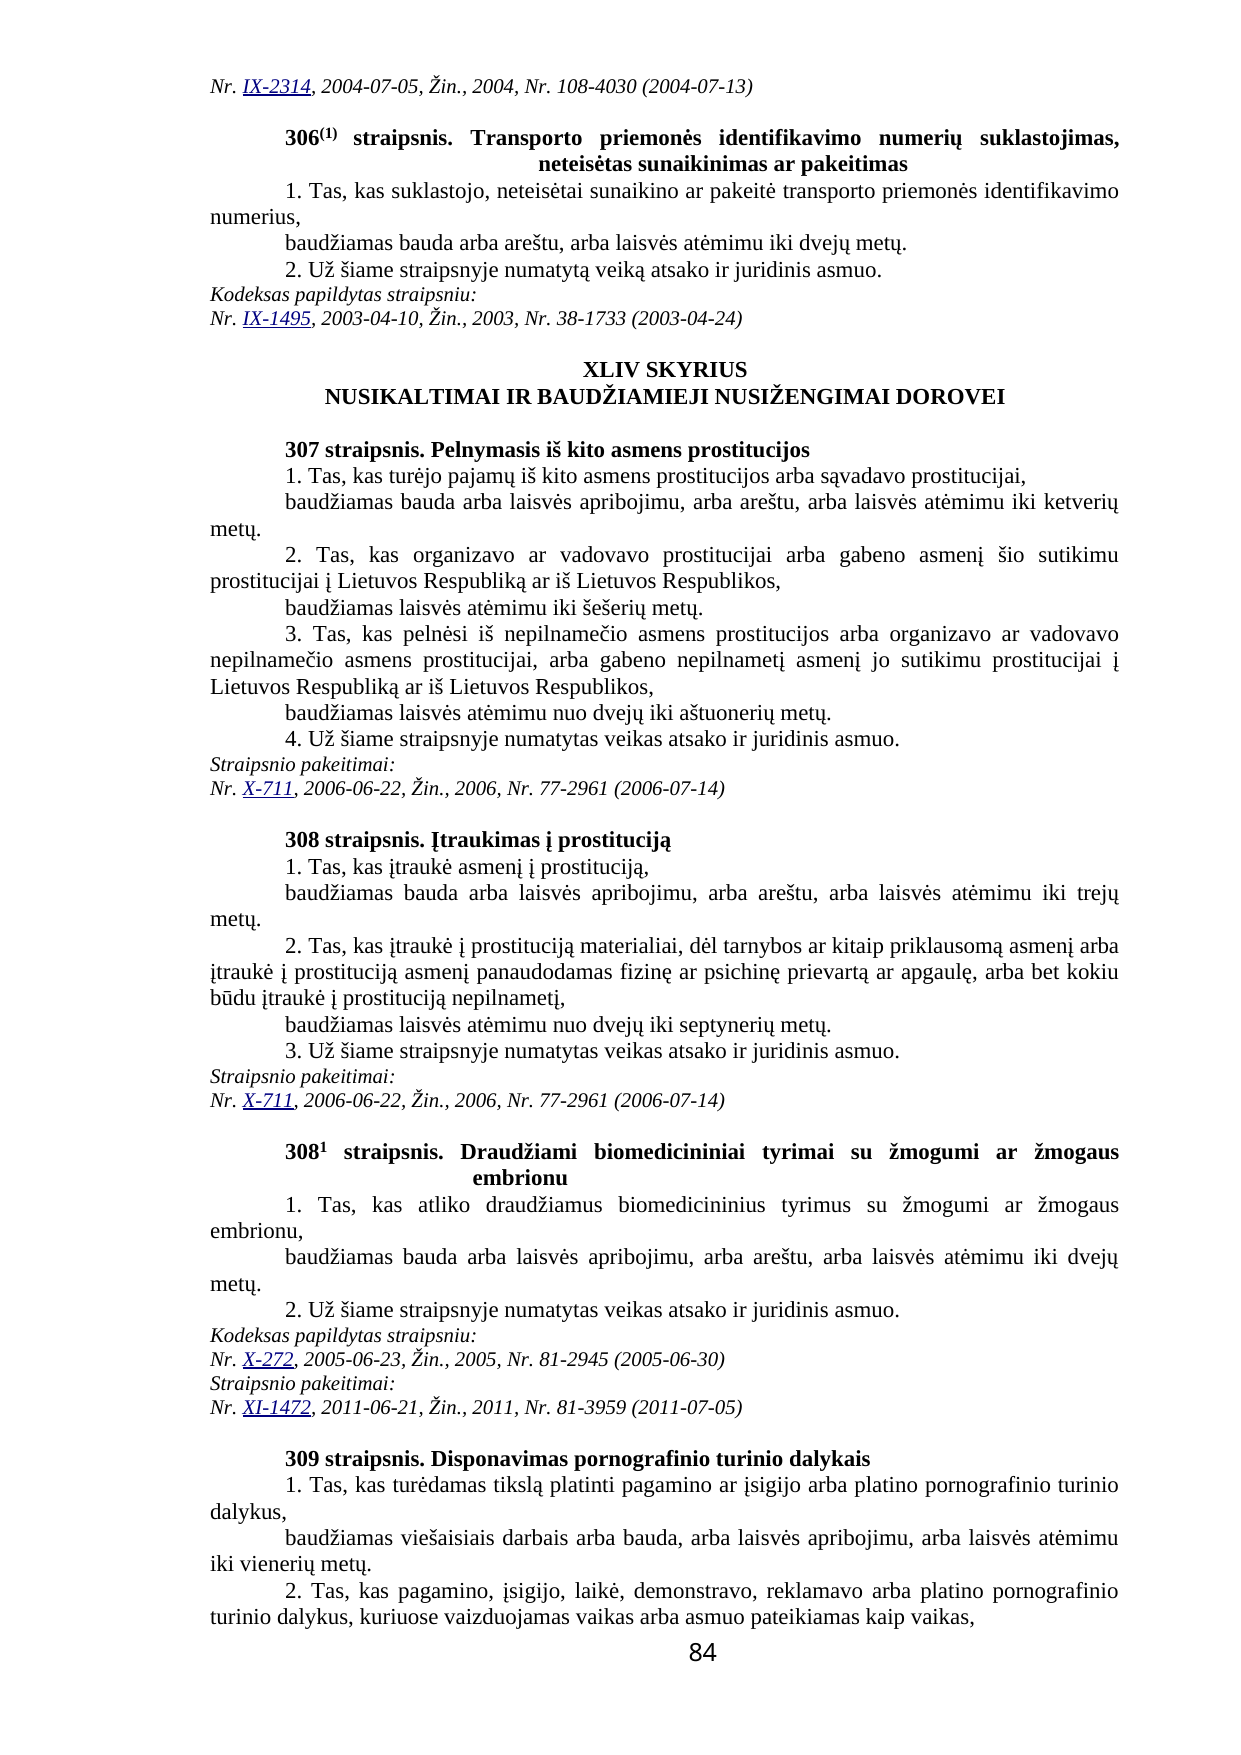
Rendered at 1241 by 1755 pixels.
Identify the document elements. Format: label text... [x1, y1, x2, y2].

text Straipsnio pakeitimai: [210, 1371, 1120, 1395]
text Nr. X-711, 2006-06-22, Žin., 2006, Nr. 77-2961 (2006-07-14) [210, 776, 1120, 800]
text baudžiamas bauda arba laisvės apribojimu, arba areštu, arba laisvės atėmimu iki trejų metų. [210, 879, 1120, 932]
text Nr. XI-1472, 2011-06-21, Žin., 2011, Nr. 81-3959 (2011-07-05) [210, 1395, 1120, 1419]
text 1. Tas, kas turėdamas tikslą platinti pagamino ar įsigijo arba platino pornografinio turinio dalykus, [210, 1471, 1120, 1524]
text 309 straipsnis. Disponavimas pornografinio turinio dalykais [285, 1445, 1120, 1471]
text Nr. IX-1495, 2003-04-10, Žin., 2003, Nr. 38-1733 (2003-04-24) [210, 306, 1120, 330]
text 1. Tas, kas suklastojo, neteisėtai sunaikino ar pakeitė transporto priemonės identifikavimo numerius, [210, 177, 1120, 229]
text baudžiamas viešaisiais darbais arba bauda, arba laisvės apribojimu, arba laisvės atėmimu iki vienerių metų. [210, 1524, 1120, 1577]
text Nr. X-272, 2005-06-23, Žin., 2005, Nr. 81-2945 (2005-06-30) [210, 1347, 1120, 1371]
text 3. Už šiame straipsnyje numatytas veikas atsako ir juridinis asmuo. [210, 1037, 1120, 1063]
text baudžiamas bauda arba laisvės apribojimu, arba areštu, arba laisvės atėmimu iki dvejų metų. [210, 1243, 1120, 1296]
text baudžiamas bauda arba areštu, arba laisvės atėmimu iki dvejų metų. [210, 229, 1120, 256]
text 306(1) straipsnis. Transporto priemonės identifikavimo numerių suklastojimas, neteisėtas sunaikinimas ar pakeitimas [285, 124, 1120, 177]
text Nr. X-711, 2006-06-22, Žin., 2006, Nr. 77-2961 (2006-07-14) [210, 1088, 1120, 1112]
text Straipsnio pakeitimai: [210, 1063, 1120, 1088]
text 2. Tas, kas pagamino, įsigijo, laikė, demonstravo, reklamavo arba platino pornografinio turinio dalykus, kuriuose vaizduojamas vaikas arba asmuo pateikiamas kaip vaikas, [210, 1577, 1120, 1629]
text baudžiamas laisvės atėmimu nuo dvejų iki aštuonerių metų. [210, 699, 1120, 726]
text 1. Tas, kas įtraukė asmenį į prostituciją, [210, 853, 1120, 879]
text Kodeksas papildytas straipsniu: [210, 1322, 1120, 1347]
text 1. Tas, kas atliko draudžiamus biomedicininius tyrimus su žmogumi ar žmogaus embrionu, [210, 1191, 1120, 1243]
text 2. Už šiame straipsnyje numatytą veiką atsako ir juridinis asmuo. [210, 256, 1120, 282]
subtitle XLIV SKYRIUS [210, 357, 1120, 383]
text baudžiamas laisvės atėmimu iki šešerių metų. [210, 594, 1120, 620]
text 3081 straipsnis. Draudžiami biomedicininiai tyrimai su žmogumi ar žmogaus embrionu [285, 1138, 1120, 1191]
text 308 straipsnis. Įtraukimas į prostituciją [210, 826, 1120, 853]
text 2. Tas, kas organizavo ar vadovavo prostitucijai arba gabeno asmenį šio sutikimu prostitucijai į Lietuvos Respubliką ar iš Lietuvos Respublikos, [210, 541, 1120, 594]
text 2. Tas, kas įtraukė į prostituciją materialiai, dėl tarnybos ar kitaip priklausomą asmenį arba įtraukė į prostituciją asmenį panaudodamas fizinę ar psichinę prievartą ar apgaulę, arba bet kokiu būdu įtraukė į prostituciją nepilnametį, [210, 932, 1120, 1011]
text NUSIKALTIMAI IR BAUDŽIAMIEJI NUSIŽENGIMAI DOROVEI [210, 383, 1120, 409]
text baudžiamas bauda arba laisvės apribojimu, arba areštu, arba laisvės atėmimu iki ketverių metų. [210, 488, 1120, 541]
text 1. Tas, kas turėjo pajamų iš kito asmens prostitucijos arba sąvadavo prostitucijai, [210, 462, 1120, 488]
text baudžiamas laisvės atėmimu nuo dvejų iki septynerių metų. [210, 1011, 1120, 1037]
text 4. Už šiame straipsnyje numatytas veikas atsako ir juridinis asmuo. [210, 726, 1120, 752]
text Straipsnio pakeitimai: [210, 752, 1120, 776]
text 3. Tas, kas pelnėsi iš nepilnamečio asmens prostitucijos arba organizavo ar vadovavo nepilnamečio asmens prostitucijai, arba gabeno nepilnametį asmenį jo sutikimu prostitucijai į Lietuvos Respubliką ar iš Lietuvos Respublikos, [210, 620, 1120, 699]
text Kodeksas papildytas straipsniu: [210, 282, 1120, 306]
text Nr. IX-2314, 2004-07-05, Žin., 2004, Nr. 108-4030 (2004-07-13) [210, 73, 1120, 98]
text 2. Už šiame straipsnyje numatytas veikas atsako ir juridinis asmuo. [210, 1296, 1120, 1322]
text 307 straipsnis. Pelnymasis iš kito asmens prostitucijos [210, 436, 1120, 462]
